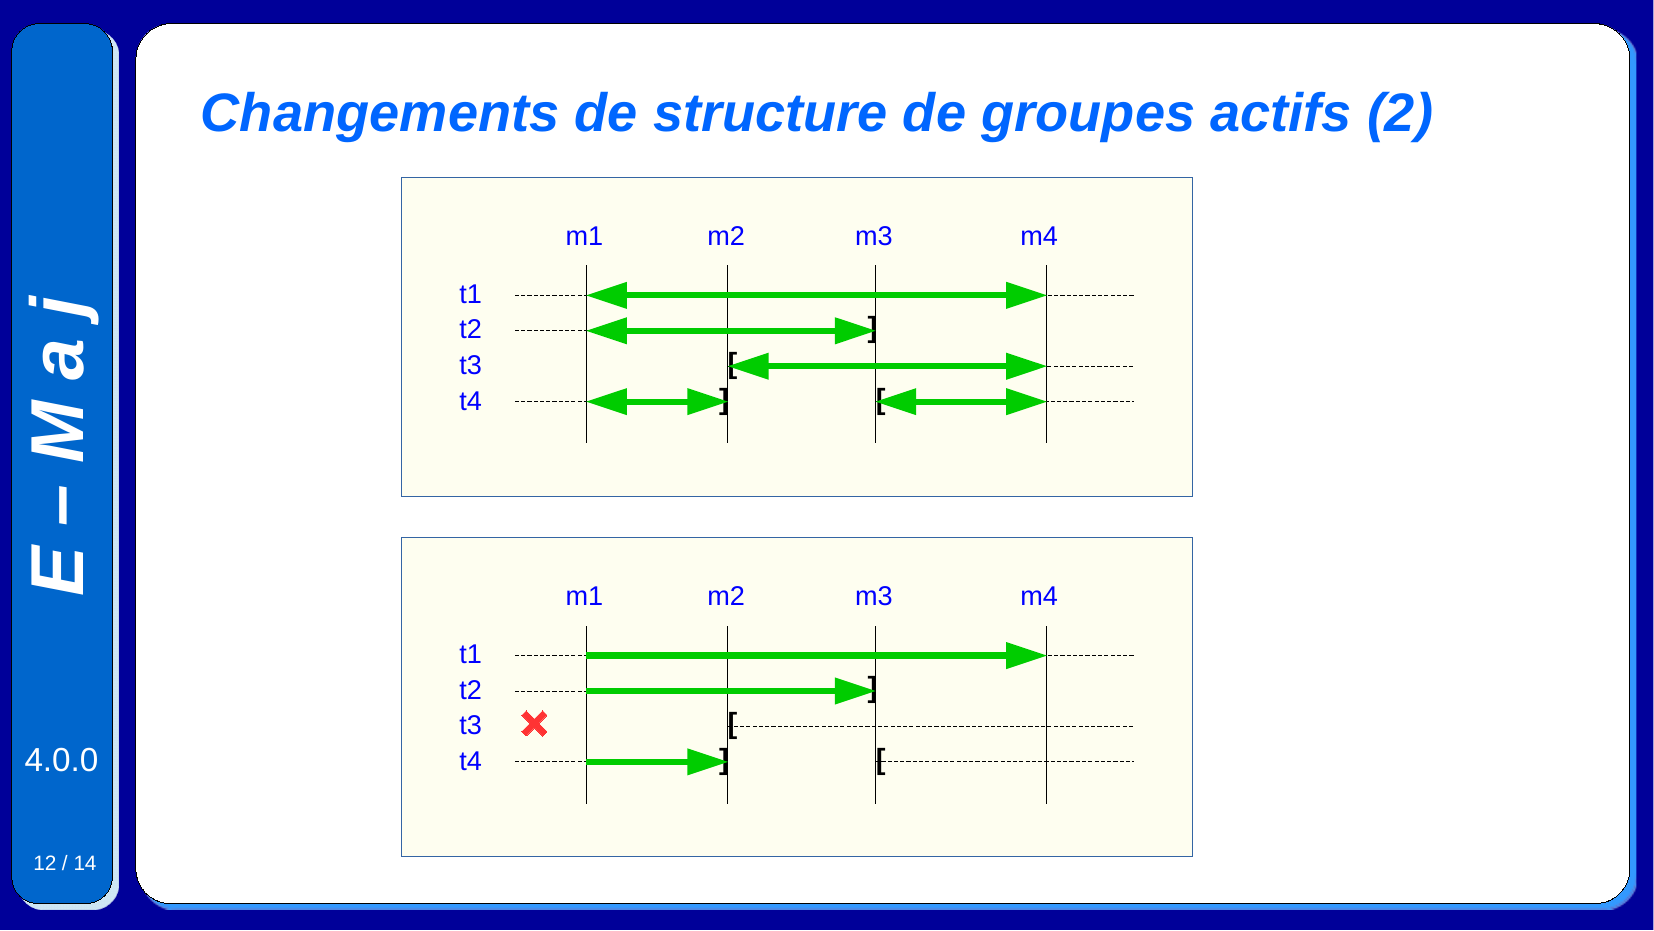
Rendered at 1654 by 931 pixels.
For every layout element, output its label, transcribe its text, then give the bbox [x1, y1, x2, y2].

text_box m1 [550, 573, 633, 631]
text_box m3 [840, 573, 922, 631]
text_box m2 [692, 573, 775, 631]
text_box t1 [444, 271, 506, 307]
text_box ] [852, 663, 896, 721]
text_box t4 [444, 738, 506, 796]
title Changements de structure de groupes actifs (2) [200, 34, 1575, 191]
text_box m3 [840, 213, 922, 271]
text_box t1 [444, 631, 506, 667]
text_box m1 [550, 213, 633, 271]
text_box t3 [444, 342, 506, 378]
text_box [ [712, 699, 755, 757]
text_box m2 [692, 213, 775, 271]
text_box [ [712, 339, 755, 397]
text_box m4 [1005, 213, 1088, 271]
text_box t4 [444, 378, 506, 435]
text_box ] [704, 397, 747, 433]
text_box ] [704, 757, 747, 793]
text_box ] [704, 375, 712, 395]
text_box ] [704, 735, 712, 756]
text_box [ [861, 735, 904, 793]
text_box m4 [1005, 573, 1088, 631]
text_box t2 [444, 667, 506, 702]
text_box t3 [444, 702, 506, 738]
text_box ] [852, 303, 896, 361]
text_box t2 [444, 307, 506, 342]
text_box [401, 191, 1193, 497]
text_box [401, 537, 1193, 857]
text_box [ [861, 375, 904, 433]
